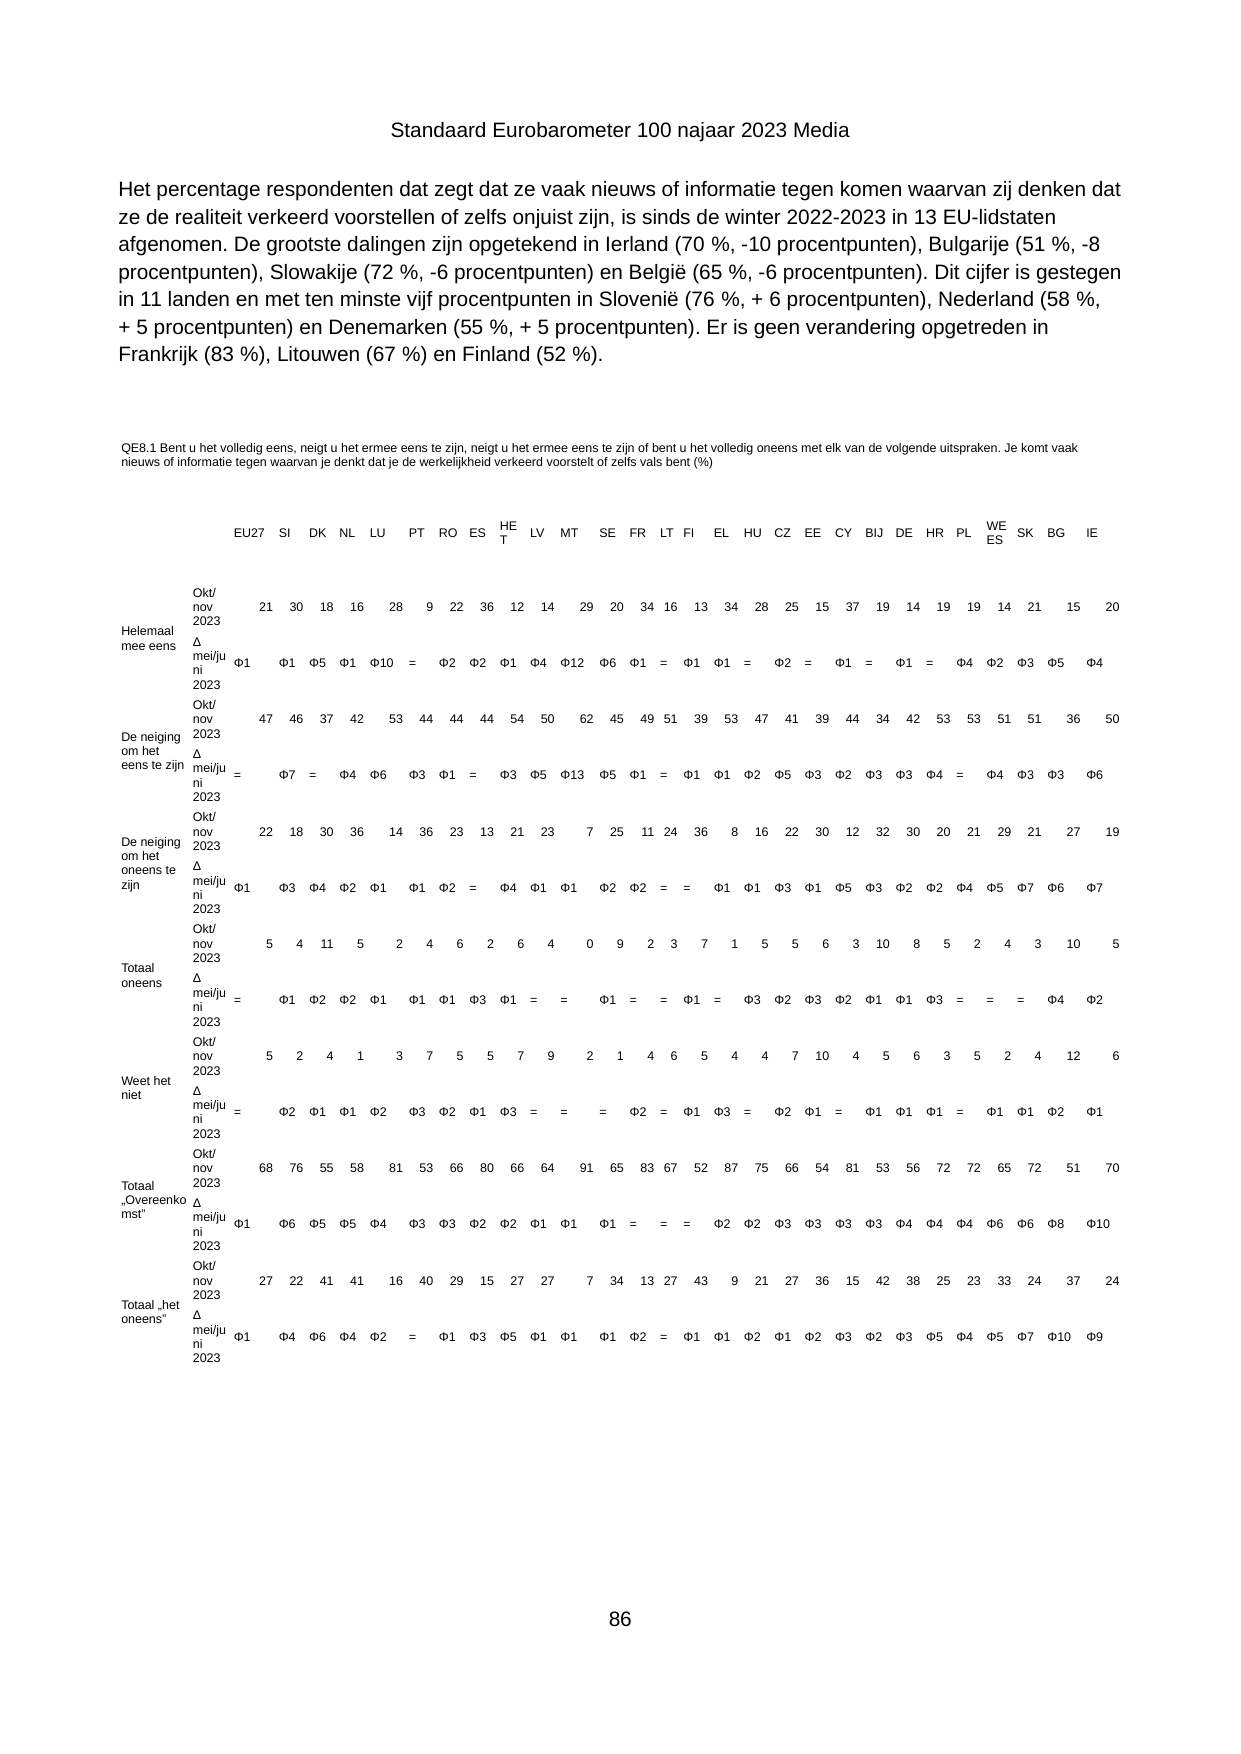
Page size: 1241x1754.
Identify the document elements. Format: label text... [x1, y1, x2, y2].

table_cell Φ7 [1014, 856, 1044, 919]
table_cell Φ6 [596, 631, 626, 694]
table_cell Φ3 [276, 856, 306, 919]
table_cell [953, 483, 983, 515]
table_cell 7 [771, 1031, 801, 1080]
table_cell [1014, 483, 1044, 515]
table_cell 44 [406, 695, 436, 743]
table_cell 7 [557, 1256, 596, 1305]
table_cell = [657, 744, 680, 807]
table_cell Φ4 [497, 856, 527, 919]
table_cell 4 [406, 919, 436, 968]
table_cell Φ1 [527, 1305, 557, 1368]
table_cell Okt/nov 2023 [190, 695, 231, 743]
table_cell 5 [466, 1031, 497, 1080]
table_cell Φ1 [557, 1193, 596, 1256]
table_cell = [596, 1080, 626, 1144]
table_cell Φ1 [680, 1080, 711, 1144]
table_cell Φ6 [367, 744, 406, 807]
table_cell Φ6 [276, 1193, 306, 1256]
table_cell Δ mei/juni 2023 [190, 1080, 231, 1144]
table_cell Φ5 [771, 744, 801, 807]
table_cell Φ1 [771, 1305, 801, 1368]
table_cell Φ1 [336, 631, 367, 694]
table_cell Φ1 [466, 1080, 497, 1144]
table_cell = [557, 1080, 596, 1144]
table_cell Φ3 [466, 968, 497, 1031]
table_cell Φ1 [893, 631, 923, 694]
table_cell 4 [741, 1031, 771, 1080]
table_cell Φ2 [771, 968, 801, 1031]
table_cell [984, 550, 1014, 582]
table_cell Φ5 [306, 631, 336, 694]
table_cell 87 [711, 1144, 741, 1193]
table_cell = [953, 744, 983, 807]
table_cell [336, 483, 367, 515]
table_cell [680, 483, 711, 515]
table_cell = [801, 631, 832, 694]
table_cell 53 [953, 695, 983, 743]
table_cell 51 [657, 695, 680, 743]
table_cell Φ6 [306, 1305, 336, 1368]
table_cell 23 [953, 1256, 983, 1305]
table_cell Φ4 [367, 1193, 406, 1256]
table_cell Φ1 [527, 856, 557, 919]
table_cell 12 [832, 807, 862, 856]
table_cell Totaal „Overeenkomst” [118, 1144, 190, 1256]
table_cell [306, 550, 336, 582]
table_cell 7 [557, 807, 596, 856]
table_cell Φ1 [801, 856, 832, 919]
table_cell [1044, 550, 1083, 582]
table_cell 3 [367, 1031, 406, 1080]
table_cell Φ4 [1083, 631, 1122, 694]
table_cell [893, 550, 923, 582]
table_cell 8 [711, 807, 741, 856]
table_cell Totaal oneens [118, 919, 190, 1031]
table_cell 21 [741, 1256, 771, 1305]
table_cell [741, 483, 771, 515]
table_cell Φ6 [1083, 744, 1122, 807]
table_cell 5 [231, 919, 276, 968]
table_cell Φ5 [306, 1193, 336, 1256]
table_cell BG [1044, 515, 1083, 550]
table_cell Φ2 [1044, 1080, 1083, 1144]
table_cell Φ4 [306, 856, 336, 919]
table_cell Φ5 [984, 856, 1014, 919]
table_cell 37 [1044, 1256, 1083, 1305]
table_cell Φ1 [527, 1193, 557, 1256]
table_cell = [406, 1305, 436, 1368]
table_cell 25 [771, 582, 801, 631]
table_cell 81 [832, 1144, 862, 1193]
table_cell 16 [657, 582, 680, 631]
table_cell Δ mei/juni 2023 [190, 968, 231, 1031]
table_cell [1083, 550, 1122, 582]
table_cell Φ4 [953, 1305, 983, 1368]
table_cell Φ2 [276, 1080, 306, 1144]
table_cell 12 [1044, 1031, 1083, 1080]
table_cell Φ3 [801, 968, 832, 1031]
table_cell Φ3 [862, 856, 892, 919]
table_cell 68 [231, 1144, 276, 1193]
table_cell Φ1 [596, 1193, 626, 1256]
table_cell NL [336, 515, 367, 550]
table_cell Φ1 [626, 744, 657, 807]
table_cell = [984, 968, 1014, 1031]
table_cell Φ5 [497, 1305, 527, 1368]
table_cell 6 [1083, 1031, 1122, 1080]
table_cell Φ3 [862, 1193, 892, 1256]
table_cell 6 [801, 919, 832, 968]
table_cell 14 [367, 807, 406, 856]
table_cell BIJ [862, 515, 892, 550]
table_cell Okt/nov 2023 [190, 807, 231, 856]
table_cell Φ2 [771, 1080, 801, 1144]
table_cell 9 [596, 919, 626, 968]
table_cell 29 [984, 807, 1014, 856]
table_cell Φ10 [1044, 1305, 1083, 1368]
table_cell 4 [626, 1031, 657, 1080]
table_cell [657, 483, 680, 515]
table_cell SI [276, 515, 306, 550]
table_cell Φ3 [406, 1080, 436, 1144]
table_cell [953, 550, 983, 582]
table_cell = [466, 744, 497, 807]
table_cell 10 [862, 919, 892, 968]
table_cell [231, 483, 276, 515]
table_cell 5 [231, 1031, 276, 1080]
table_cell 81 [367, 1144, 406, 1193]
table_cell Φ3 [893, 1305, 923, 1368]
table_cell 44 [466, 695, 497, 743]
table_cell LT [657, 515, 680, 550]
table_cell Φ2 [596, 856, 626, 919]
table_cell = [680, 1193, 711, 1256]
table_cell Φ4 [276, 1305, 306, 1368]
table_cell 51 [984, 695, 1014, 743]
table_cell Φ1 [497, 631, 527, 694]
table_cell Φ2 [436, 1080, 466, 1144]
table_cell Φ1 [276, 631, 306, 694]
table_cell = [832, 1080, 862, 1144]
table_cell 27 [771, 1256, 801, 1305]
table_cell = [406, 631, 436, 694]
table_cell Φ1 [1083, 1080, 1122, 1144]
table_cell Φ1 [436, 968, 466, 1031]
table_cell 19 [923, 582, 953, 631]
table_cell [771, 483, 801, 515]
table_cell Φ2 [336, 856, 367, 919]
table_cell CZ [771, 515, 801, 550]
table_cell Φ1 [231, 856, 276, 919]
table_cell Φ3 [1014, 631, 1044, 694]
table_cell 47 [741, 695, 771, 743]
table_cell 34 [626, 582, 657, 631]
table_cell 7 [497, 1031, 527, 1080]
table_cell = [657, 1305, 680, 1368]
table_cell [118, 550, 190, 582]
table_cell Φ5 [527, 744, 557, 807]
table_cell = [231, 1080, 276, 1144]
table_cell 56 [893, 1144, 923, 1193]
table_cell Okt/nov 2023 [190, 582, 231, 631]
table_cell Φ10 [367, 631, 406, 694]
table_cell [557, 483, 596, 515]
table_cell Φ1 [923, 1080, 953, 1144]
table_cell = [231, 968, 276, 1031]
table_cell [118, 515, 190, 550]
table_cell 4 [711, 1031, 741, 1080]
table_cell 65 [596, 1144, 626, 1193]
table_cell Φ2 [984, 631, 1014, 694]
table_cell 18 [276, 807, 306, 856]
table_cell [862, 483, 892, 515]
table_cell Φ2 [436, 856, 466, 919]
table_cell 14 [984, 582, 1014, 631]
table_cell Φ4 [336, 1305, 367, 1368]
table_cell Φ1 [741, 856, 771, 919]
table_cell 28 [741, 582, 771, 631]
table_cell Φ1 [893, 968, 923, 1031]
table_cell Φ2 [1083, 968, 1122, 1031]
table_cell 34 [711, 582, 741, 631]
table_cell Φ1 [596, 1305, 626, 1368]
table_cell [657, 550, 680, 582]
table_cell 15 [832, 1256, 862, 1305]
table_cell [680, 550, 711, 582]
table_cell 75 [741, 1144, 771, 1193]
table_cell 50 [527, 695, 557, 743]
table_cell Φ1 [367, 968, 406, 1031]
table_cell LU [367, 515, 406, 550]
table_cell Φ2 [367, 1305, 406, 1368]
table_cell Φ1 [276, 968, 306, 1031]
table_cell Φ2 [741, 1193, 771, 1256]
table_cell 46 [276, 695, 306, 743]
table_cell 22 [276, 1256, 306, 1305]
table_cell 23 [527, 807, 557, 856]
table_cell 2 [984, 1031, 1014, 1080]
table_cell Φ4 [527, 631, 557, 694]
table_cell 66 [771, 1144, 801, 1193]
table_cell [527, 550, 557, 582]
table_cell Φ1 [406, 856, 436, 919]
table_cell = [527, 1080, 557, 1144]
table_cell Φ2 [862, 1305, 892, 1368]
table_cell Φ1 [596, 968, 626, 1031]
table_cell [801, 483, 832, 515]
table_cell 3 [657, 919, 680, 968]
table_cell [276, 550, 306, 582]
table_cell 5 [862, 1031, 892, 1080]
table_cell [741, 550, 771, 582]
text Het percentage respondenten dat zegt dat ze vaak nieuws of informatie tegen komen waarvan zij denken dat ze de realiteit verkeerd voorstellen of zelfs onjuist zijn, is sinds de winter 2022-2023 in 13 EU-lidstaten afgenomen. De grootste dalingen zijn opgetekend in Ierland (70 %, -10 procentpunten), Bulgarije (51 %, -8 procentpunten), Slowakije (72 %, -6 procentpunten) en België (65 %, -6 procentpunten). Dit cijfer is gestegen in 11 landen en met ten minste vijf procentpunten in Slovenië (76 %, + 6 procentpunten), Nederland (58 %, + 5 procentpunten) en Denemarken (55 %, + 5 procentpunten). Er is geen verandering opgetreden in Frankrijk (83 %), Litouwen (67 %) en Finland (52 %). [118, 177, 1122, 366]
table_cell Totaal „het oneens” [118, 1256, 190, 1368]
table_cell Φ3 [771, 856, 801, 919]
table_cell FR [626, 515, 657, 550]
table_cell [367, 550, 406, 582]
table_cell 42 [893, 695, 923, 743]
table_cell 70 [1083, 1144, 1122, 1193]
table_cell Φ2 [923, 856, 953, 919]
table_cell SE [596, 515, 626, 550]
table_cell 54 [801, 1144, 832, 1193]
table_cell [406, 483, 436, 515]
table_cell 14 [893, 582, 923, 631]
table_cell 7 [406, 1031, 436, 1080]
table_cell 42 [862, 1256, 892, 1305]
table_cell 64 [527, 1144, 557, 1193]
table_cell 83 [626, 1144, 657, 1193]
table_cell [596, 550, 626, 582]
table_cell 30 [276, 582, 306, 631]
table_cell 20 [596, 582, 626, 631]
table_cell Φ3 [801, 1193, 832, 1256]
table_cell [862, 550, 892, 582]
table_cell 41 [771, 695, 801, 743]
table_cell Φ2 [367, 1080, 406, 1144]
table_cell SK [1014, 515, 1044, 550]
table_cell Φ1 [336, 1080, 367, 1144]
table_cell Φ5 [596, 744, 626, 807]
table_cell RO [436, 515, 466, 550]
table_cell 13 [466, 807, 497, 856]
table_cell [984, 483, 1014, 515]
table_header QE8.1 Bent u het volledig eens, neigt u het ermee eens te zijn, neigt u het ermee eens te zijn of bent u het volledig oneens met elk van de volgende uitspraken. Je komt vaak nieuws of informatie tegen waarvan je denkt dat je de werkelijkheid verkeerd voorstelt of zelfs vals bent (%) [118, 426, 1122, 483]
table_cell Φ1 [711, 744, 741, 807]
table_cell Φ3 [862, 744, 892, 807]
table_cell 36 [466, 582, 497, 631]
table_cell Φ4 [953, 856, 983, 919]
table_cell Φ4 [923, 744, 953, 807]
table_cell Φ1 [557, 1305, 596, 1368]
table_cell 8 [893, 919, 923, 968]
table_cell Δ mei/juni 2023 [190, 631, 231, 694]
table_cell Φ2 [741, 744, 771, 807]
table_cell [801, 550, 832, 582]
table_cell Φ3 [406, 744, 436, 807]
table_cell IE [1083, 515, 1122, 550]
table_cell 24 [1083, 1256, 1122, 1305]
table_cell Δ mei/juni 2023 [190, 856, 231, 919]
table_cell Φ2 [436, 631, 466, 694]
table_cell Φ7 [276, 744, 306, 807]
table_cell Φ6 [1014, 1193, 1044, 1256]
table_cell [596, 483, 626, 515]
table_cell = [527, 968, 557, 1031]
table_cell Φ5 [832, 856, 862, 919]
table_cell Φ4 [984, 744, 1014, 807]
table_cell 4 [276, 919, 306, 968]
table_cell 21 [231, 582, 276, 631]
table_cell Φ8 [1044, 1193, 1083, 1256]
table_cell = [657, 631, 680, 694]
table_cell ES [466, 515, 497, 550]
table_cell 22 [771, 807, 801, 856]
table_cell 24 [1014, 1256, 1044, 1305]
table_cell 19 [862, 582, 892, 631]
table_cell Φ1 [862, 968, 892, 1031]
table_cell [406, 550, 436, 582]
table_cell 13 [680, 582, 711, 631]
table_cell [436, 483, 466, 515]
table_cell Φ1 [893, 1080, 923, 1144]
table_cell Φ1 [984, 1080, 1014, 1144]
table_cell LV [527, 515, 557, 550]
table_cell 21 [953, 807, 983, 856]
table_cell Φ9 [1083, 1305, 1122, 1368]
table_cell 1 [711, 919, 741, 968]
table_cell = [626, 968, 657, 1031]
table_cell [497, 550, 527, 582]
table_cell = [231, 744, 276, 807]
table_cell = [557, 968, 596, 1031]
table_cell [893, 483, 923, 515]
table_cell Φ4 [1044, 968, 1083, 1031]
table_cell Φ1 [231, 1193, 276, 1256]
table_cell Φ3 [1044, 744, 1083, 807]
table_cell 41 [336, 1256, 367, 1305]
table_cell 36 [801, 1256, 832, 1305]
table_cell 1 [596, 1031, 626, 1080]
table_cell 25 [923, 1256, 953, 1305]
table_cell Φ3 [497, 744, 527, 807]
table_cell PT [406, 515, 436, 550]
table_cell CY [832, 515, 862, 550]
table_cell Φ1 [711, 1305, 741, 1368]
table_cell 22 [436, 582, 466, 631]
table_cell 23 [436, 807, 466, 856]
table_cell DK [306, 515, 336, 550]
table_cell Φ4 [953, 631, 983, 694]
table_cell 27 [231, 1256, 276, 1305]
table_cell = [657, 968, 680, 1031]
table_cell 27 [497, 1256, 527, 1305]
table_cell 4 [984, 919, 1014, 968]
table_cell 5 [336, 919, 367, 968]
table_cell [711, 550, 741, 582]
table_cell [118, 483, 190, 515]
table_cell = [657, 856, 680, 919]
table_cell [1083, 483, 1122, 515]
table_cell 47 [231, 695, 276, 743]
table_cell Φ2 [466, 631, 497, 694]
table_cell 27 [1044, 807, 1083, 856]
table_cell 91 [557, 1144, 596, 1193]
table_cell 54 [497, 695, 527, 743]
table_cell Φ13 [557, 744, 596, 807]
table_cell Φ1 [436, 744, 466, 807]
table_cell EL [711, 515, 741, 550]
table_cell Φ3 [832, 1193, 862, 1256]
table_cell 45 [596, 695, 626, 743]
table_cell WEES [984, 515, 1014, 550]
table_cell 14 [527, 582, 557, 631]
table_cell 33 [984, 1256, 1014, 1305]
table_cell 2 [626, 919, 657, 968]
table_cell Φ1 [436, 1305, 466, 1368]
table_cell = [306, 744, 336, 807]
table_cell [336, 550, 367, 582]
table_cell [367, 483, 406, 515]
table_cell Φ2 [893, 856, 923, 919]
table_cell Φ1 [231, 631, 276, 694]
table_cell 20 [1083, 582, 1122, 631]
table_cell 4 [527, 919, 557, 968]
table_cell = [741, 631, 771, 694]
table_cell 36 [336, 807, 367, 856]
table_cell Φ2 [466, 1193, 497, 1256]
table_cell 44 [436, 695, 466, 743]
table_cell [527, 483, 557, 515]
table_cell Δ mei/juni 2023 [190, 1193, 231, 1256]
table_cell 41 [306, 1256, 336, 1305]
table_cell 6 [436, 919, 466, 968]
table_cell Φ3 [741, 968, 771, 1031]
table_cell 36 [1044, 695, 1083, 743]
table_cell Φ10 [1083, 1193, 1122, 1256]
table_cell Φ3 [497, 1080, 527, 1144]
table_cell [306, 483, 336, 515]
table_cell Weet het niet [118, 1031, 190, 1144]
table_cell 29 [436, 1256, 466, 1305]
table_cell 9 [527, 1031, 557, 1080]
table_cell Φ1 [626, 631, 657, 694]
table_cell 5 [923, 919, 953, 968]
table_cell [832, 550, 862, 582]
table_cell De neiging om het oneens te zijn [118, 807, 190, 919]
table_cell = [657, 1193, 680, 1256]
table_cell 4 [1014, 1031, 1044, 1080]
table_cell Φ1 [557, 856, 596, 919]
table_cell [923, 550, 953, 582]
table_cell Φ2 [626, 1305, 657, 1368]
table_cell 16 [367, 1256, 406, 1305]
table_cell 34 [862, 695, 892, 743]
table_cell Helemaal mee eens [118, 582, 190, 694]
table_cell 72 [953, 1144, 983, 1193]
table_cell [190, 550, 231, 582]
table_cell 67 [657, 1144, 680, 1193]
table_cell [231, 550, 276, 582]
table_cell [626, 550, 657, 582]
table_cell 3 [1014, 919, 1044, 968]
table_cell 43 [680, 1256, 711, 1305]
table_cell 66 [436, 1144, 466, 1193]
table_cell Φ3 [832, 1305, 862, 1368]
table_cell Φ1 [406, 968, 436, 1031]
table_cell PL [953, 515, 983, 550]
table_cell Φ2 [801, 1305, 832, 1368]
table_cell Φ2 [832, 744, 862, 807]
table_cell [832, 483, 862, 515]
table_cell Φ2 [626, 856, 657, 919]
table_cell [497, 483, 527, 515]
table_cell 32 [862, 807, 892, 856]
table_cell 5 [953, 1031, 983, 1080]
table_cell Φ4 [336, 744, 367, 807]
table_cell 9 [711, 1256, 741, 1305]
table_cell [276, 483, 306, 515]
table_cell 37 [306, 695, 336, 743]
table_cell 53 [923, 695, 953, 743]
table_cell 36 [406, 807, 436, 856]
table_cell Φ3 [923, 968, 953, 1031]
table_cell 25 [596, 807, 626, 856]
table_cell = [711, 968, 741, 1031]
table_cell 42 [336, 695, 367, 743]
table_cell 5 [1083, 919, 1122, 968]
table_cell Φ3 [1014, 744, 1044, 807]
table_cell 16 [741, 807, 771, 856]
table_cell FI [680, 515, 711, 550]
table_cell Φ2 [306, 968, 336, 1031]
table_cell 53 [862, 1144, 892, 1193]
table_cell Φ3 [466, 1305, 497, 1368]
table_cell Φ3 [801, 744, 832, 807]
table_cell 19 [953, 582, 983, 631]
table_cell Φ1 [862, 1080, 892, 1144]
table_cell 5 [741, 919, 771, 968]
table_cell 19 [1083, 807, 1122, 856]
table_cell 65 [984, 1144, 1014, 1193]
table_cell HU [741, 515, 771, 550]
table_cell 16 [336, 582, 367, 631]
table_cell [771, 550, 801, 582]
table_cell 20 [923, 807, 953, 856]
table_cell Φ1 [306, 1080, 336, 1144]
table_cell Φ5 [336, 1193, 367, 1256]
table_cell Φ5 [984, 1305, 1014, 1368]
table_cell 10 [801, 1031, 832, 1080]
table_cell = [657, 1080, 680, 1144]
table_cell Okt/nov 2023 [190, 919, 231, 968]
table_cell = [680, 856, 711, 919]
table_cell Φ2 [336, 968, 367, 1031]
table_cell 5 [771, 919, 801, 968]
table_cell DE [893, 515, 923, 550]
table_cell Φ2 [832, 968, 862, 1031]
table_cell Φ4 [893, 1193, 923, 1256]
table_cell 36 [680, 807, 711, 856]
table_cell 3 [832, 919, 862, 968]
table_cell 15 [801, 582, 832, 631]
table_cell [1014, 550, 1044, 582]
table_cell Φ1 [711, 856, 741, 919]
table_cell [190, 483, 231, 515]
table_cell 4 [832, 1031, 862, 1080]
table_cell [711, 483, 741, 515]
table_cell 55 [306, 1144, 336, 1193]
table_cell Φ12 [557, 631, 596, 694]
table_cell 50 [1083, 695, 1122, 743]
table_cell 5 [436, 1031, 466, 1080]
table_cell Φ1 [832, 631, 862, 694]
table_cell Φ3 [711, 1080, 741, 1144]
table_cell = [1014, 968, 1044, 1031]
table_cell 4 [306, 1031, 336, 1080]
table_cell 72 [1014, 1144, 1044, 1193]
table_cell [436, 550, 466, 582]
table_cell Okt/nov 2023 [190, 1256, 231, 1305]
table_cell 9 [406, 582, 436, 631]
table_cell 34 [596, 1256, 626, 1305]
table_cell Φ2 [771, 631, 801, 694]
table_cell Φ1 [680, 631, 711, 694]
table_cell = [466, 856, 497, 919]
table_cell 39 [680, 695, 711, 743]
table_cell Φ3 [893, 744, 923, 807]
table_cell Φ6 [984, 1193, 1014, 1256]
table_cell 2 [953, 919, 983, 968]
table_cell 53 [406, 1144, 436, 1193]
table_cell = [953, 1080, 983, 1144]
table_cell Φ7 [1014, 1305, 1044, 1368]
table_cell MT [557, 515, 596, 550]
table_cell Φ1 [801, 1080, 832, 1144]
table_cell Φ3 [406, 1193, 436, 1256]
table_cell 53 [711, 695, 741, 743]
table_cell [466, 483, 497, 515]
table_cell 30 [893, 807, 923, 856]
table_cell = [923, 631, 953, 694]
table_cell 11 [306, 919, 336, 968]
table_cell 52 [680, 1144, 711, 1193]
table_cell Φ6 [1044, 856, 1083, 919]
table_cell 21 [1014, 582, 1044, 631]
table_cell Φ5 [1044, 631, 1083, 694]
table_cell 2 [276, 1031, 306, 1080]
table_cell 29 [557, 582, 596, 631]
table_cell 15 [466, 1256, 497, 1305]
table_cell 76 [276, 1144, 306, 1193]
table_cell 30 [306, 807, 336, 856]
table_cell Δ mei/juni 2023 [190, 744, 231, 807]
table_cell Φ3 [436, 1193, 466, 1256]
table_cell 6 [893, 1031, 923, 1080]
table_cell Φ2 [497, 1193, 527, 1256]
table_cell 58 [336, 1144, 367, 1193]
table_cell 21 [497, 807, 527, 856]
table_cell Okt/nov 2023 [190, 1031, 231, 1080]
table_cell [557, 550, 596, 582]
table_cell De neiging om het eens te zijn [118, 695, 190, 807]
table_cell Φ1 [680, 744, 711, 807]
table_cell Φ3 [771, 1193, 801, 1256]
table_cell 13 [626, 1256, 657, 1305]
table_cell 22 [231, 807, 276, 856]
table_cell Φ1 [367, 856, 406, 919]
table_cell 2 [557, 1031, 596, 1080]
table_cell 51 [1044, 1144, 1083, 1193]
table_cell Φ4 [923, 1193, 953, 1256]
table_cell Φ1 [1014, 1080, 1044, 1144]
table_cell Φ4 [953, 1193, 983, 1256]
table_cell = [741, 1080, 771, 1144]
table_cell 38 [893, 1256, 923, 1305]
table_cell Okt/nov 2023 [190, 1144, 231, 1193]
table_cell 1 [336, 1031, 367, 1080]
table_cell HET [497, 515, 527, 550]
table_cell Φ5 [923, 1305, 953, 1368]
table_cell 7 [680, 919, 711, 968]
table_cell 44 [832, 695, 862, 743]
table_cell 10 [1044, 919, 1083, 968]
table_cell = [862, 631, 892, 694]
table_cell 72 [923, 1144, 953, 1193]
table_cell Φ7 [1083, 856, 1122, 919]
table_cell 40 [406, 1256, 436, 1305]
table_cell 62 [557, 695, 596, 743]
table_cell 6 [657, 1031, 680, 1080]
table_cell Φ1 [231, 1305, 276, 1368]
table_cell 6 [497, 919, 527, 968]
table_cell 39 [801, 695, 832, 743]
table_cell 11 [626, 807, 657, 856]
table_cell Φ1 [680, 968, 711, 1031]
table_cell Φ1 [497, 968, 527, 1031]
table_cell = [953, 968, 983, 1031]
table_cell = [626, 1193, 657, 1256]
table_cell 18 [306, 582, 336, 631]
table_cell Φ2 [741, 1305, 771, 1368]
table_cell 27 [527, 1256, 557, 1305]
table_cell EU27 [231, 515, 276, 550]
table_cell 0 [557, 919, 596, 968]
table_cell 53 [367, 695, 406, 743]
table_cell Δ mei/juni 2023 [190, 1305, 231, 1368]
table_cell 80 [466, 1144, 497, 1193]
table_cell 2 [367, 919, 406, 968]
table_cell 21 [1014, 807, 1044, 856]
table_cell [923, 483, 953, 515]
table_cell 28 [367, 582, 406, 631]
table_cell 49 [626, 695, 657, 743]
table_cell 12 [497, 582, 527, 631]
table_cell Φ1 [711, 631, 741, 694]
table_cell [1044, 483, 1083, 515]
table_cell [190, 515, 231, 550]
table_cell 27 [657, 1256, 680, 1305]
table_cell HR [923, 515, 953, 550]
table_cell 30 [801, 807, 832, 856]
table_cell 15 [1044, 582, 1083, 631]
table_cell Φ2 [711, 1193, 741, 1256]
table_cell 51 [1014, 695, 1044, 743]
table_cell EE [801, 515, 832, 550]
table_cell 2 [466, 919, 497, 968]
table_cell 24 [657, 807, 680, 856]
table_cell 3 [923, 1031, 953, 1080]
table_cell Φ1 [680, 1305, 711, 1368]
table_cell 37 [832, 582, 862, 631]
table_cell Φ2 [626, 1080, 657, 1144]
table_cell 5 [680, 1031, 711, 1080]
table_cell 66 [497, 1144, 527, 1193]
table_cell [626, 483, 657, 515]
table_cell [466, 550, 497, 582]
